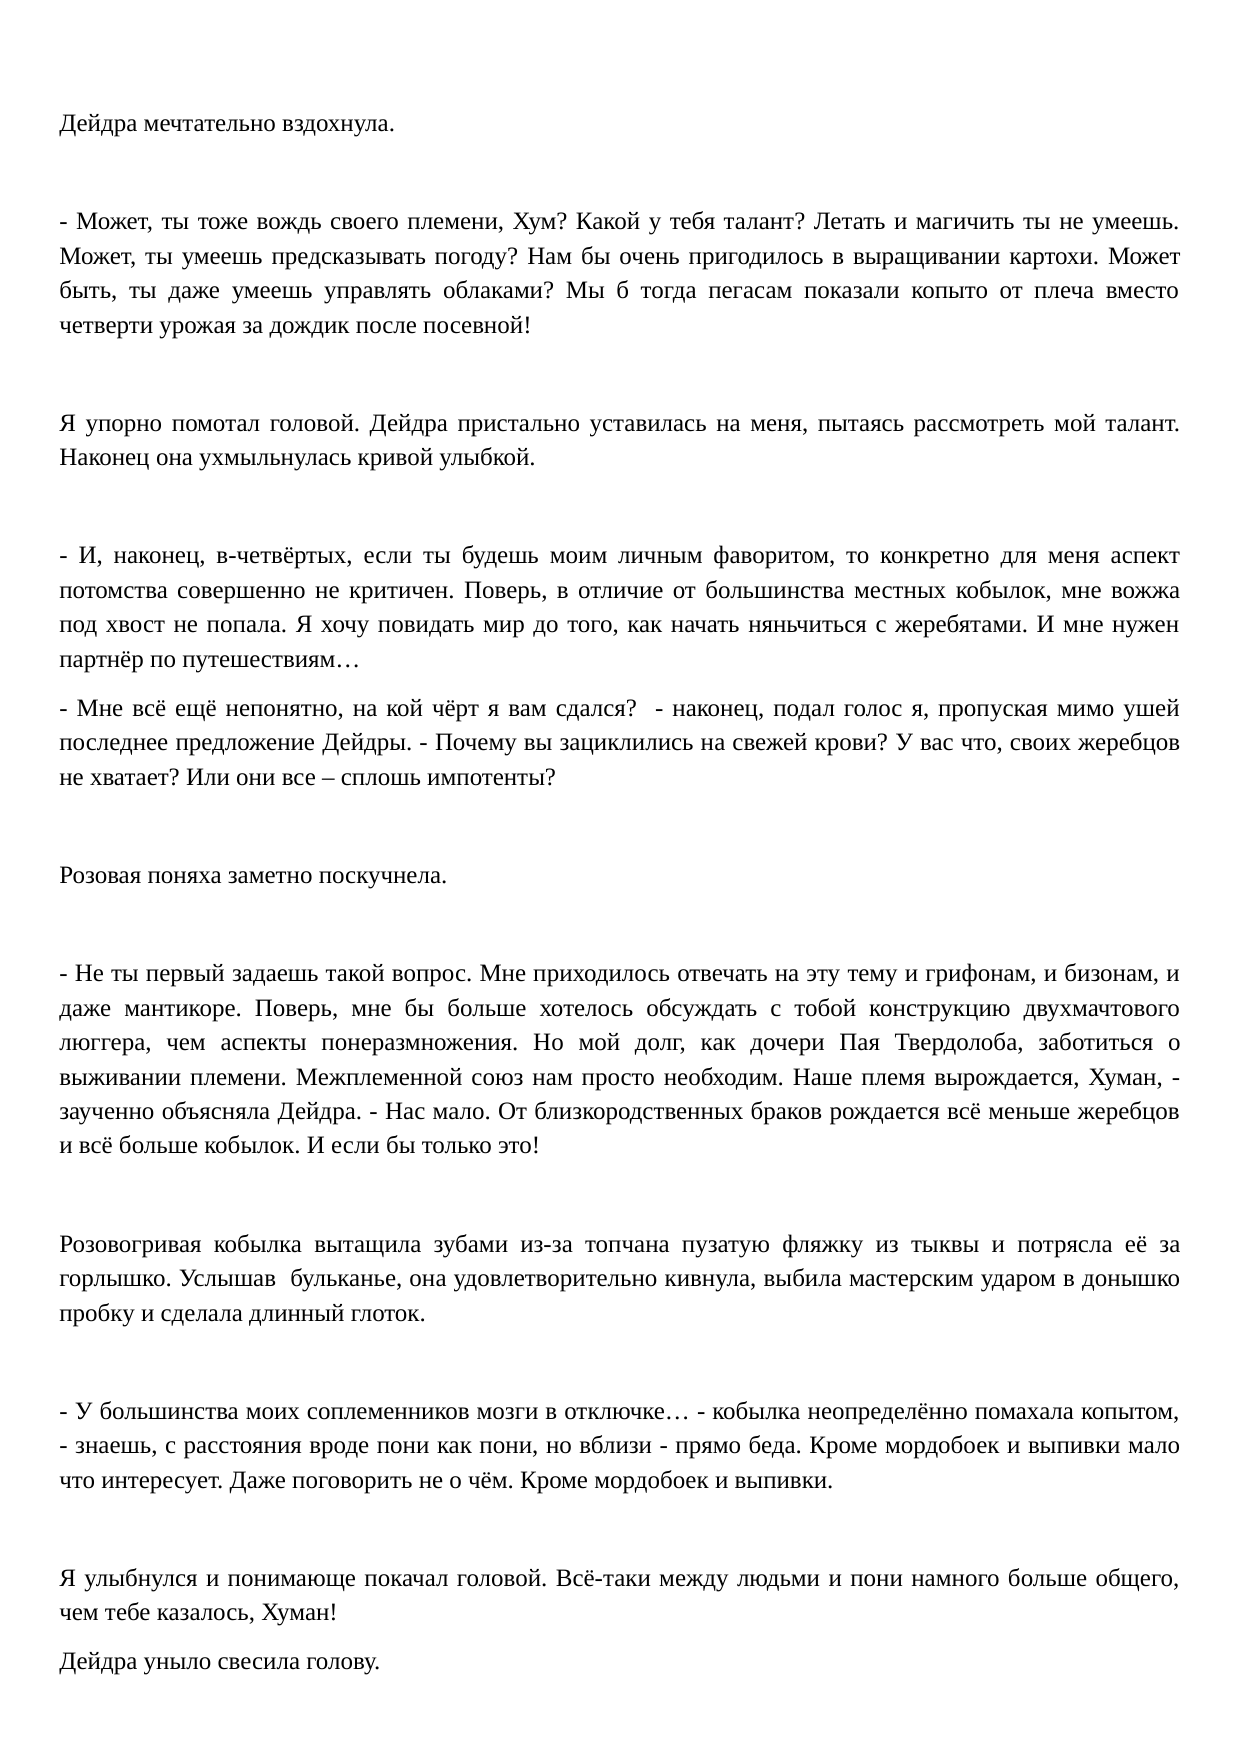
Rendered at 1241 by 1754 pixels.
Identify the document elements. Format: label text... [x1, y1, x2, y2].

text - Может, ты тоже вождь своего племени, Хум? Какой у тебя талант? Летать и магичить ты не умеешь. Может, ты умеешь предсказывать погоду? Нам бы очень пригодилось в выращивании картохи. Может быть, ты даже умеешь управлять облаками? Мы б тогда пегасам показали копыто от плеча вместо четверти урожая за дождик после посевной! [59, 206, 1181, 338]
text Розовогривая кобылка вытащила зубами из-за топчана пузатую фляжку из тыквы и потрясла её за горлышко. Услышав бульканье, она удовлетворительно кивнула, выбила мастерским ударом в донышко пробку и сделала длинный глоток. [59, 1229, 1181, 1326]
text Розовая поняха заметно поскучнела. [59, 860, 1181, 889]
text - У большинства моих соплеменников мозги в отключке… - кобылка неопределённо помахала копытом, - знаешь, с расстояния вроде пони как пони, но вблизи - прямо беда. Кроме мордобоек и выпивки мало что интересует. Даже поговорить не о чём. Кроме мордобоек и выпивки. [59, 1396, 1181, 1493]
text Я улыбнулся и понимающе покачал головой. Всё-таки между людьми и пони намного больше общего, чем тебе казалось, Хуман! [59, 1563, 1181, 1626]
text Дейдра мечтательно вздохнула. [59, 108, 1181, 137]
text Я упорно помотал головой. Дейдра пристально уставилась на меня, пытаясь рассмотреть мой талант. Наконец она ухмыльнулась кривой улыбкой. [59, 408, 1181, 471]
text Дейдра уныло свесила голову. [59, 1646, 1181, 1675]
text - И, наконец, в-четвёртых, если ты будешь моим личным фаворитом, то конкретно для меня аспект потомства совершенно не критичен. Поверь, в отличие от большинства местных кобылок, мне вожжа под хвост не попала. Я хочу повидать мир до того, как начать няньчиться с жеребятами. И мне нужен партнёр по путешествиям… [59, 540, 1181, 673]
text - Мне всё ещё непонятно, на кой чёрт я вам сдался? - наконец, подал голос я, пропуская мимо ушей последнее предложение Дейдры. - Почему вы зациклились на свежей крови? У вас что, своих жеребцов не хватает? Или они все – сплошь импотенты? [59, 693, 1181, 791]
text - Не ты первый задаешь такой вопрос. Мне приходилось отвечать на эту тему и грифонам, и бизонам, и даже мантикоре. Поверь, мне бы больше хотелось обсуждать с тобой конструкцию двухмачтового люггера, чем аспекты понеразмножения. Но мой долг, как дочери Пая Твердолоба, заботиться о выживании племени. Межплеменной союз нам просто необходим. Наше племя вырождается, Хуман, - заученно объясняла Дейдра. - Нас мало. От близкородственных браков рождается всё меньше жеребцов и всё больше кобылок. И если бы только это! [59, 958, 1181, 1159]
